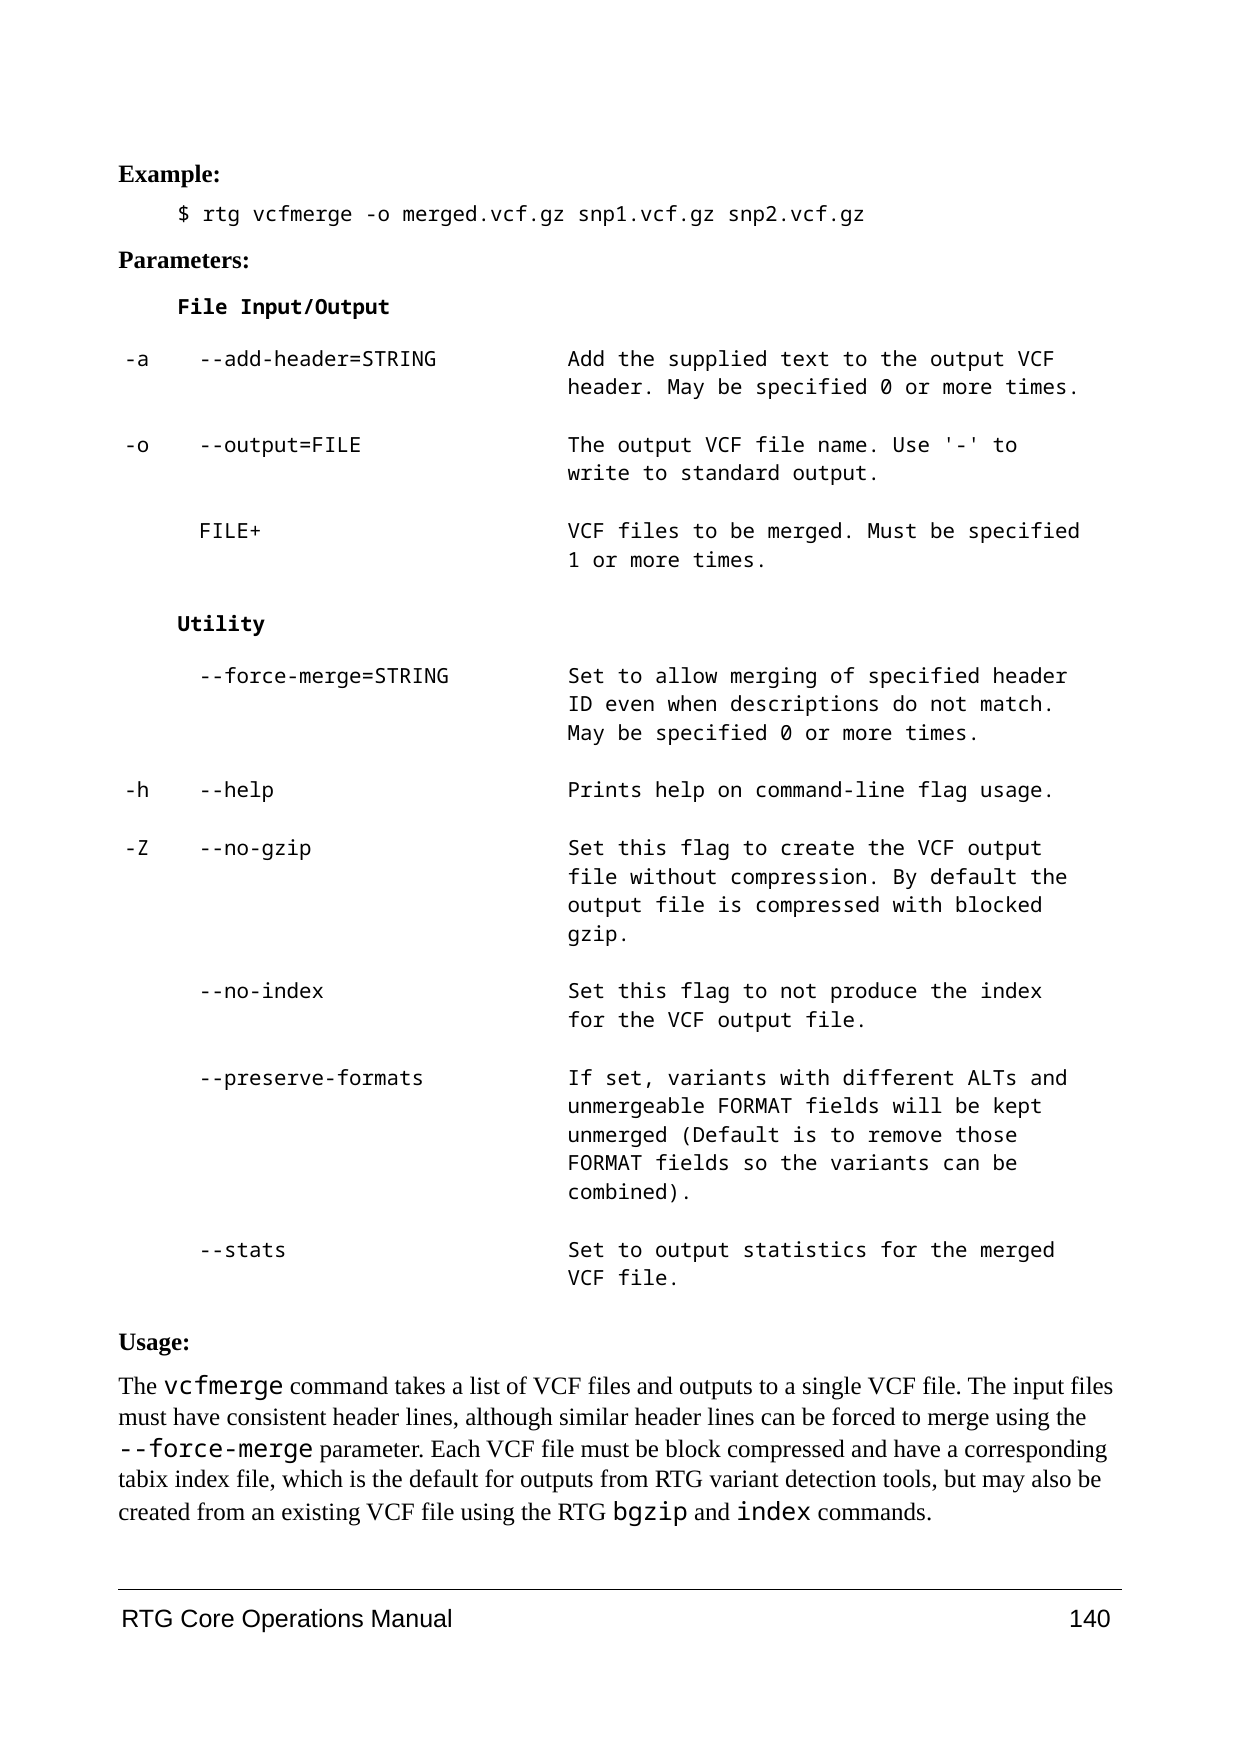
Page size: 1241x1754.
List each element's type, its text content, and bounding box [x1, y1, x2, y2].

table_cell -h [118, 764, 193, 822]
table_cell -Z [118, 822, 193, 965]
table_header -a [118, 332, 193, 418]
text $ rtg vcfmerge -o merged.vcf.gz snp1.vcf.gz snp2.vcf.gz [177, 199, 1122, 228]
subtitle Usage: [118, 1327, 1122, 1356]
table_cell If set, variants with different ALTs and unmergeable FORMAT fields will be kept unmerged (Default is to remove those FORMAT fields so the variants can be combined). [561, 1051, 1093, 1223]
table_cell Set this flag to create the VCF output file without compression. By default the output file is compressed with blocked gzip. [561, 822, 1093, 965]
table_cell [118, 965, 193, 1051]
text The vcfmerge command takes a list of VCF files and outputs to a single VCF file. The input files must have consistent header lines, although similar header lines can be forced to merge using the --force-merge parameter. Each VCF file must be block compressed and have a corresponding tabix index file, which is the default for outputs from RTG variant detection tools, but may also be created from an existing VCF file using the RTG bgzip and index commands. [118, 1367, 1122, 1527]
table_cell Set this flag to not produce the index for the VCF output file. [561, 965, 1093, 1051]
table_cell Set to output statistics for the merged VCF file. [561, 1223, 1093, 1309]
subtitle Parameters: [118, 245, 1122, 274]
table_cell --no-gzip [193, 822, 561, 965]
table_header Add the supplied text to the output VCF header. May be specified 0 or more times. [561, 332, 1093, 418]
text File Input/Output [177, 292, 1122, 320]
table_cell --stats [193, 1223, 561, 1309]
table_cell --help [193, 764, 561, 822]
table_header --force-merge=STRING [193, 649, 561, 764]
table_cell [118, 505, 193, 591]
table_cell --output=FILE [193, 418, 561, 505]
table_cell --preserve-formats [193, 1051, 561, 1223]
table_cell FILE+ [193, 505, 561, 591]
table_cell [118, 1223, 193, 1309]
text Utility [177, 609, 1122, 637]
table_header Set to allow merging of specified header ID even when descriptions do not match. May be specified 0 or more times. [561, 649, 1093, 764]
table_header --add-header=STRING [193, 332, 561, 418]
table_cell --no-index [193, 965, 561, 1051]
subtitle Example: [118, 159, 1122, 187]
table_cell -o [118, 418, 193, 505]
table_cell Prints help on command-line flag usage. [561, 764, 1093, 822]
table_cell The output VCF file name. Use '-' to write to standard output. [561, 418, 1093, 505]
table_header [118, 649, 193, 764]
table_cell VCF files to be merged. Must be specified 1 or more times. [561, 505, 1093, 591]
table_cell [118, 1051, 193, 1223]
